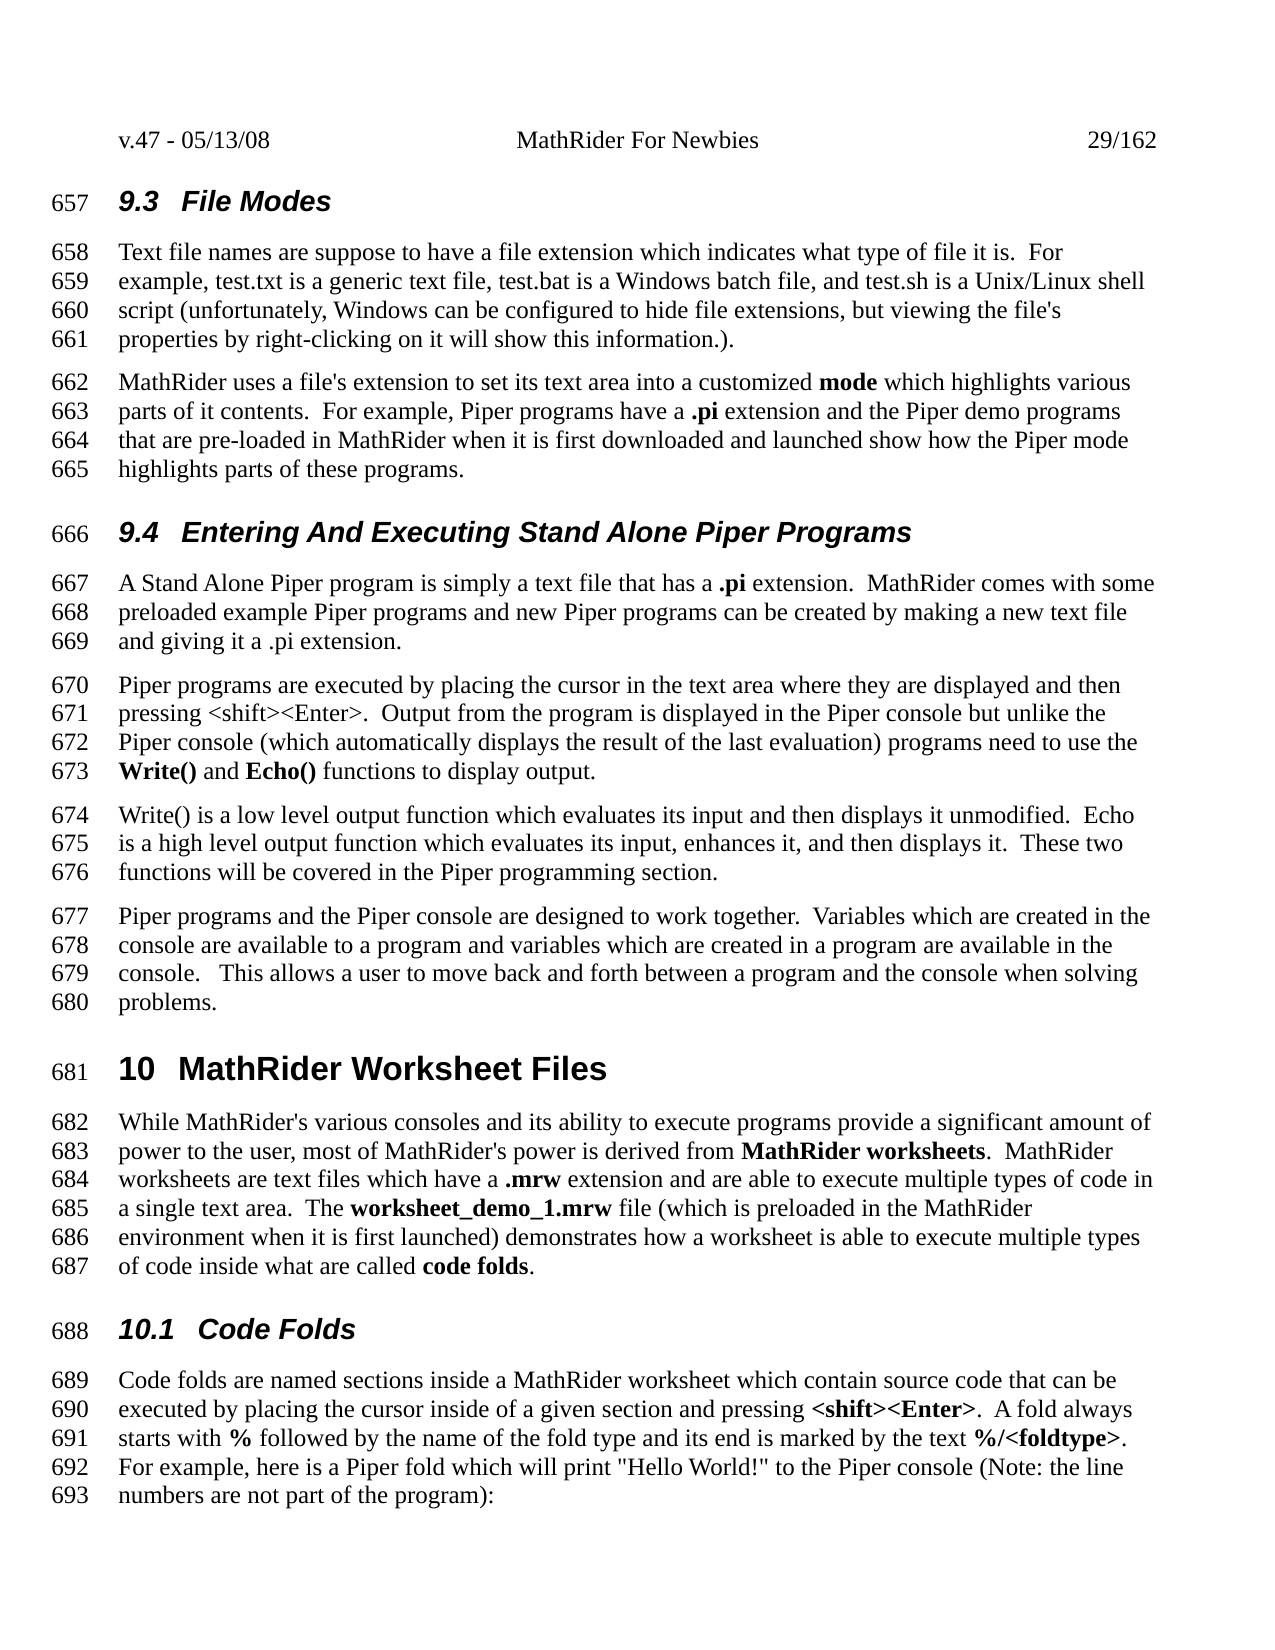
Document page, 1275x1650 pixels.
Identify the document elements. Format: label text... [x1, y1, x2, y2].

text A Stand Alone Piper program is simply a text file that has a .pi extension. MathRider comes with some preloaded example Piper programs and new Piper programs can be created by making a new text file and giving it a .pi extension. [118, 568, 1157, 655]
text While MathRider's various consoles and its ability to execute programs provide a significant amount of power to the user, most of MathRider's power is derived from MathRider worksheets. MathRider worksheets are text files which have a .mrw extension and are able to execute multiple types of code in a single text area. The worksheet_demo_1.mrw file (which is preloaded in the MathRider environment when it is first launched) demonstrates how a worksheet is able to execute multiple types of code inside what are called code folds. [118, 1107, 1157, 1279]
subtitle File Modes [118, 184, 1157, 217]
text Piper programs are executed by placing the cursor in the text area where they are displayed and then pressing <shift><Enter>. Output from the program is displayed in the Piper console but unlike the Piper console (which automatically displays the result of the last evaluation) programs need to use the Write() and Echo() functions to display output. [118, 670, 1157, 785]
text MathRider uses a file's extension to set its text area into a customized mode which highlights various parts of it contents. For example, Piper programs have a .pi extension and the Piper demo programs that are pre-loaded in MathRider when it is first downloaded and launched show how the Piper mode highlights parts of these programs. [118, 367, 1157, 482]
text Code folds are named sections inside a MathRider worksheet which contain source code that can be executed by placing the cursor inside of a given section and pressing <shift><Enter>. A fold always starts with % followed by the name of the fold type and its end is marked by the text %/<foldtype>. For example, here is a Piper fold which will print "Hello World!" to the Piper console (Note: the line numbers are not part of the program): [118, 1366, 1157, 1509]
subtitle MathRider Worksheet Files [118, 1048, 1157, 1087]
subtitle Entering And Executing Stand Alone Piper Programs [118, 515, 1157, 548]
subtitle Code Folds [118, 1312, 1157, 1346]
text Piper programs and the Piper console are designed to work together. Variables which are created in the console are available to a program and variables which are created in a program are available in the console. This allows a user to move back and forth between a program and the console when solving problems. [118, 901, 1157, 1016]
text Write() is a low level output function which evaluates its input and then displays it unmodified. Echo is a high level output function which evaluates its input, enhances it, and then displays it. These two functions will be covered in the Piper programming section. [118, 800, 1157, 886]
text Text file names are suppose to have a file extension which indicates what type of file it is. For example, test.txt is a generic text file, test.bat is a Windows batch file, and test.sh is a Unix/Linux shell script (unfortunately, Windows can be configured to hide file extensions, but viewing the file's properties by right-clicking on it will show this information.). [118, 237, 1157, 352]
